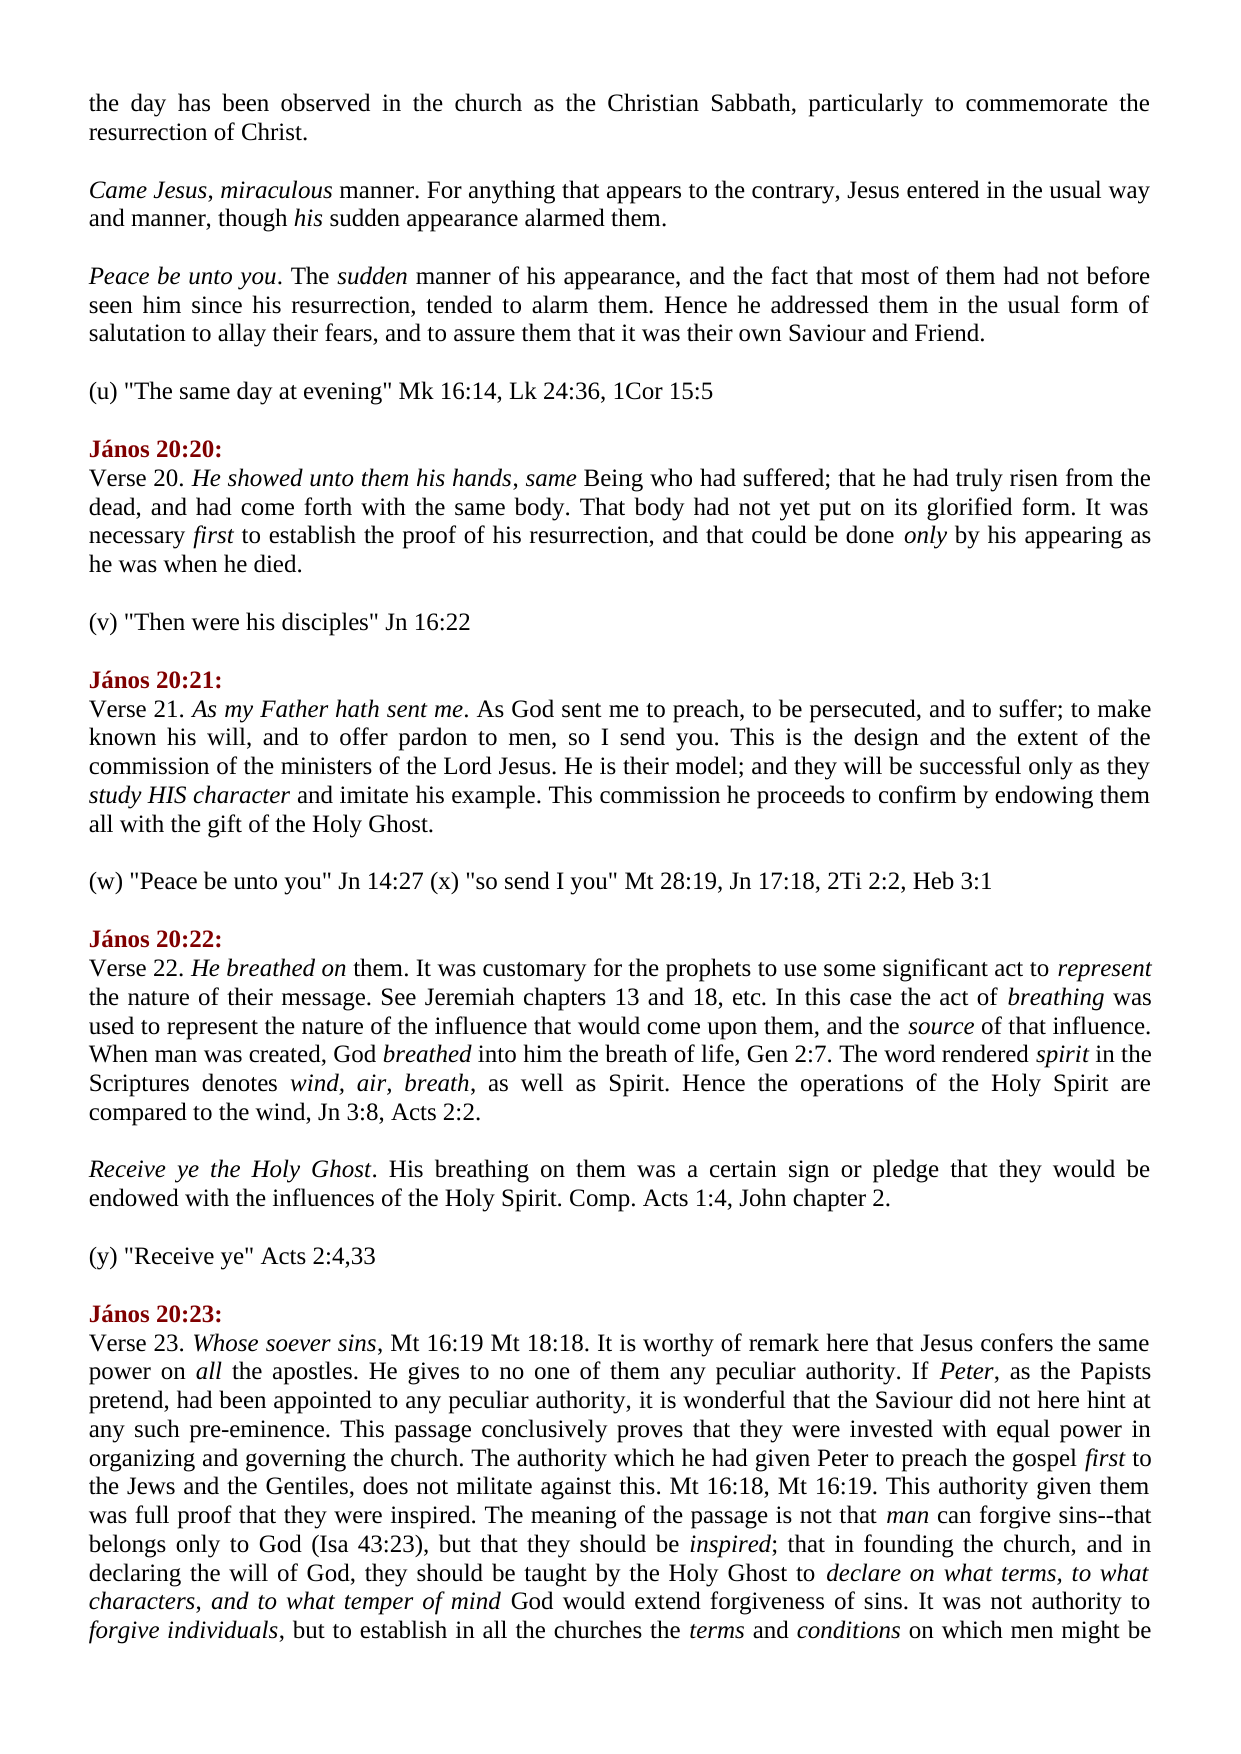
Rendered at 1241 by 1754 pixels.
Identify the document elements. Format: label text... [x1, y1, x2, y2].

text the day has been observed in the church as the Christian Sabbath, particularly to commemorate the resurrection of Christ. Came Jesus, miraculous manner. For anything that appears to the contrary, Jesus entered in the usual way and manner, though his sudden appearance alarmed them. Peace be unto you. The sudden manner of his appearance, and the fact that most of them had not before seen him since his resurrection, tended to alarm them. Hence he addressed them in the usual form of salutation to allay their fears, and to assure them that it was their own Saviour and Friend. (u) "The same day at evening" Mk 16:14, Lk 24:36, 1Cor 15:5 [88, 88, 1152, 405]
text János 20:21: [88, 665, 1152, 694]
text Verse 20. He showed unto them his hands, same Being who had suffered; that he had truly risen from the dead, and had come forth with the same body. That body had not yet put on its glorified form. It was necessary first to establish the proof of his resurrection, and that could be done only by his appearing as he was when he died. (v) "Then were his disciples" Jn 16:22 [88, 463, 1152, 636]
text Verse 21. As my Father hath sent me. As God sent me to preach, to be persecuted, and to suffer; to make known his will, and to offer pardon to men, so I send you. This is the design and the extent of the commission of the ministers of the Lord Jesus. He is their model; and they will be successful only as they study HIS character and imitate his example. This commission he proceeds to confirm by endowing them all with the gift of the Holy Ghost. (w) "Peace be unto you" Jn 14:27 (x) "so send I you" Mt 28:19, Jn 17:18, 2Ti 2:2, Heb 3:1 [88, 694, 1152, 895]
text János 20:20: [88, 434, 1152, 463]
text János 20:22: [88, 924, 1152, 953]
text János 20:23: [88, 1299, 1152, 1328]
text Verse 23. Whose soever sins, Mt 16:19 Mt 18:18. It is worthy of remark here that Jesus confers the same power on all the apostles. He gives to no one of them any peculiar authority. If Peter, as the Papists pretend, had been appointed to any peculiar authority, it is wonderful that the Saviour did not here hint at any such pre-eminence. This passage conclusively proves that they were invested with equal power in organizing and governing the church. The authority which he had given Peter to preach the gospel first to the Jews and the Gentiles, does not militate against this. Mt 16:18, Mt 16:19. This authority given them was full proof that they were inspired. The meaning of the passage is not that man can forgive sins--that belongs only to God (Isa 43:23), but that they should be inspired; that in founding the church, and in declaring the will of God, they should be taught by the Holy Ghost to declare on what terms, to what characters, and to what temper of mind God would extend forgiveness of sins. It was not authority to forgive individuals, but to establish in all the churches the terms and conditions on which men might be [88, 1328, 1152, 1644]
text Verse 22. He breathed on them. It was customary for the prophets to use some significant act to represent the nature of their message. See Jeremiah chapters 13 and 18, etc. In this case the act of breathing was used to represent the nature of the influence that would come upon them, and the source of that influence. When man was created, God breathed into him the breath of life, Gen 2:7. The word rendered spirit in the Scriptures denotes wind, air, breath, as well as Spirit. Hence the operations of the Holy Spirit are compared to the wind, Jn 3:8, Acts 2:2. Receive ye the Holy Ghost. His breathing on them was a certain sign or pledge that they would be endowed with the influences of the Holy Spirit. Comp. Acts 1:4, John chapter 2. (y) "Receive ye" Acts 2:4,33 [88, 953, 1152, 1269]
